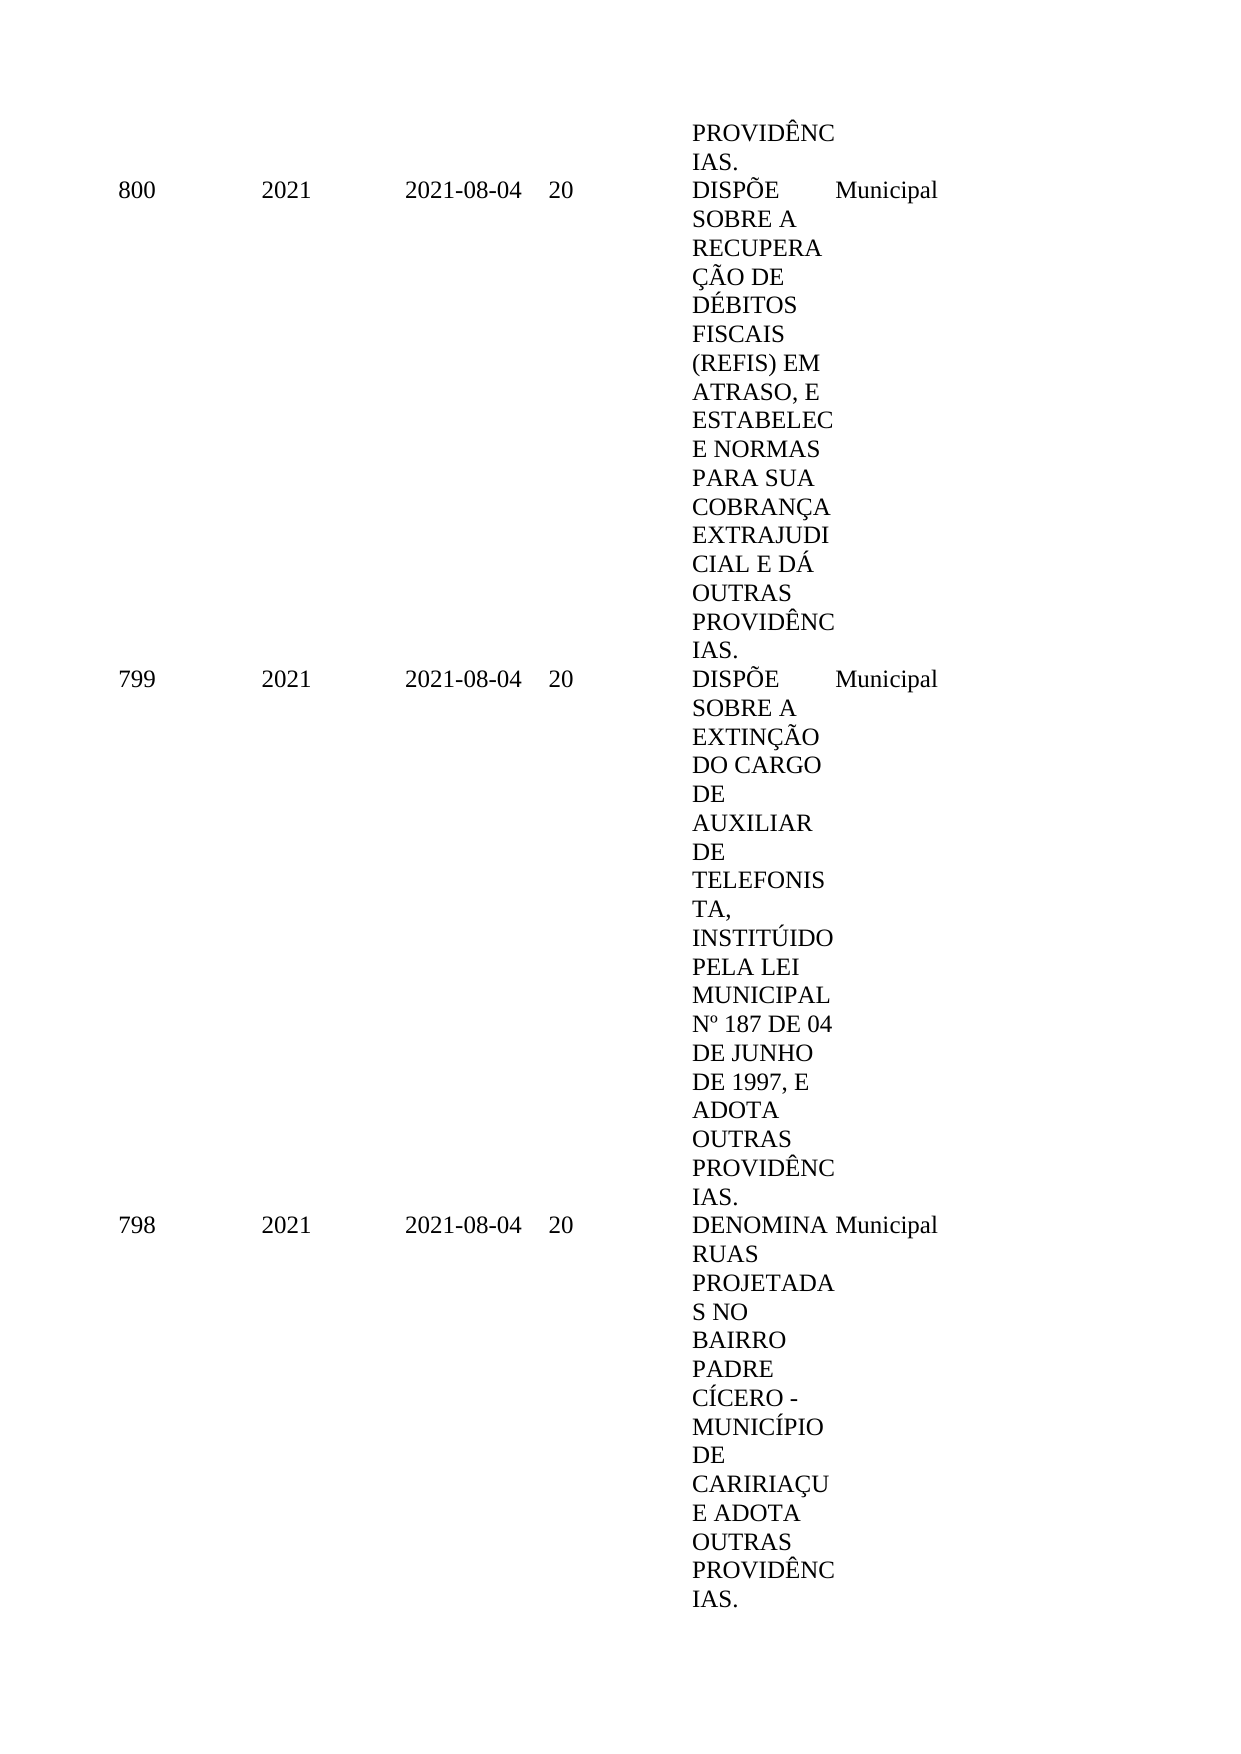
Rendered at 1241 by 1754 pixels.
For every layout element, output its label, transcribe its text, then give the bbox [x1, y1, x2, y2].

table_cell [261, 118, 405, 176]
table_cell DISPÕE SOBRE A RECUPERAÇÃO DE DÉBITOS FISCAIS (REFIS) EM ATRASO, E ESTABELECE NORMAS PARA SUA COBRANÇA EXTRAJUDICIAL E DÁ OUTRAS PROVIDÊNCIAS. [692, 176, 835, 664]
table_cell [548, 118, 692, 176]
table_cell 2021 [261, 664, 405, 1211]
table_cell [405, 118, 548, 176]
table_cell DISPÕE SOBRE A EXTINÇÃO DO CARGO DE AUXILIAR DE TELEFONISTA, INSTITÚIDO PELA LEI MUNICIPAL Nº 187 DE 04 DE JUNHO DE 1997, E ADOTA OUTRAS PROVIDÊNCIAS. [692, 664, 835, 1211]
table_cell 20 [548, 664, 692, 1211]
table_cell 799 [118, 664, 261, 1211]
table_cell PROVIDÊNCIAS. [692, 118, 835, 176]
table_cell 2021-08-04 [405, 1211, 548, 1613]
table_cell 2021-08-04 [405, 176, 548, 664]
table_cell [979, 664, 1122, 1211]
table_cell DENOMINA RUAS PROJETADAS NO BAIRRO PADRE CÍCERO - MUNICÍPIO DE CARIRIAÇU E ADOTA OUTRAS PROVIDÊNCIAS. [692, 1211, 835, 1613]
table_cell 2021 [261, 176, 405, 664]
table_cell 20 [548, 176, 692, 664]
table_cell [835, 118, 979, 176]
table_cell [979, 176, 1122, 664]
table_cell [979, 118, 1122, 176]
table_cell 800 [118, 176, 261, 664]
table_cell Municipal [835, 664, 979, 1211]
table_cell 798 [118, 1211, 261, 1613]
table_cell 2021-08-04 [405, 664, 548, 1211]
table_cell 20 [548, 1211, 692, 1613]
table_cell Municipal [835, 1211, 979, 1613]
table_cell 2021 [261, 1211, 405, 1613]
table_cell [118, 118, 261, 176]
table_cell Municipal [835, 176, 979, 664]
table_cell [979, 1211, 1122, 1613]
